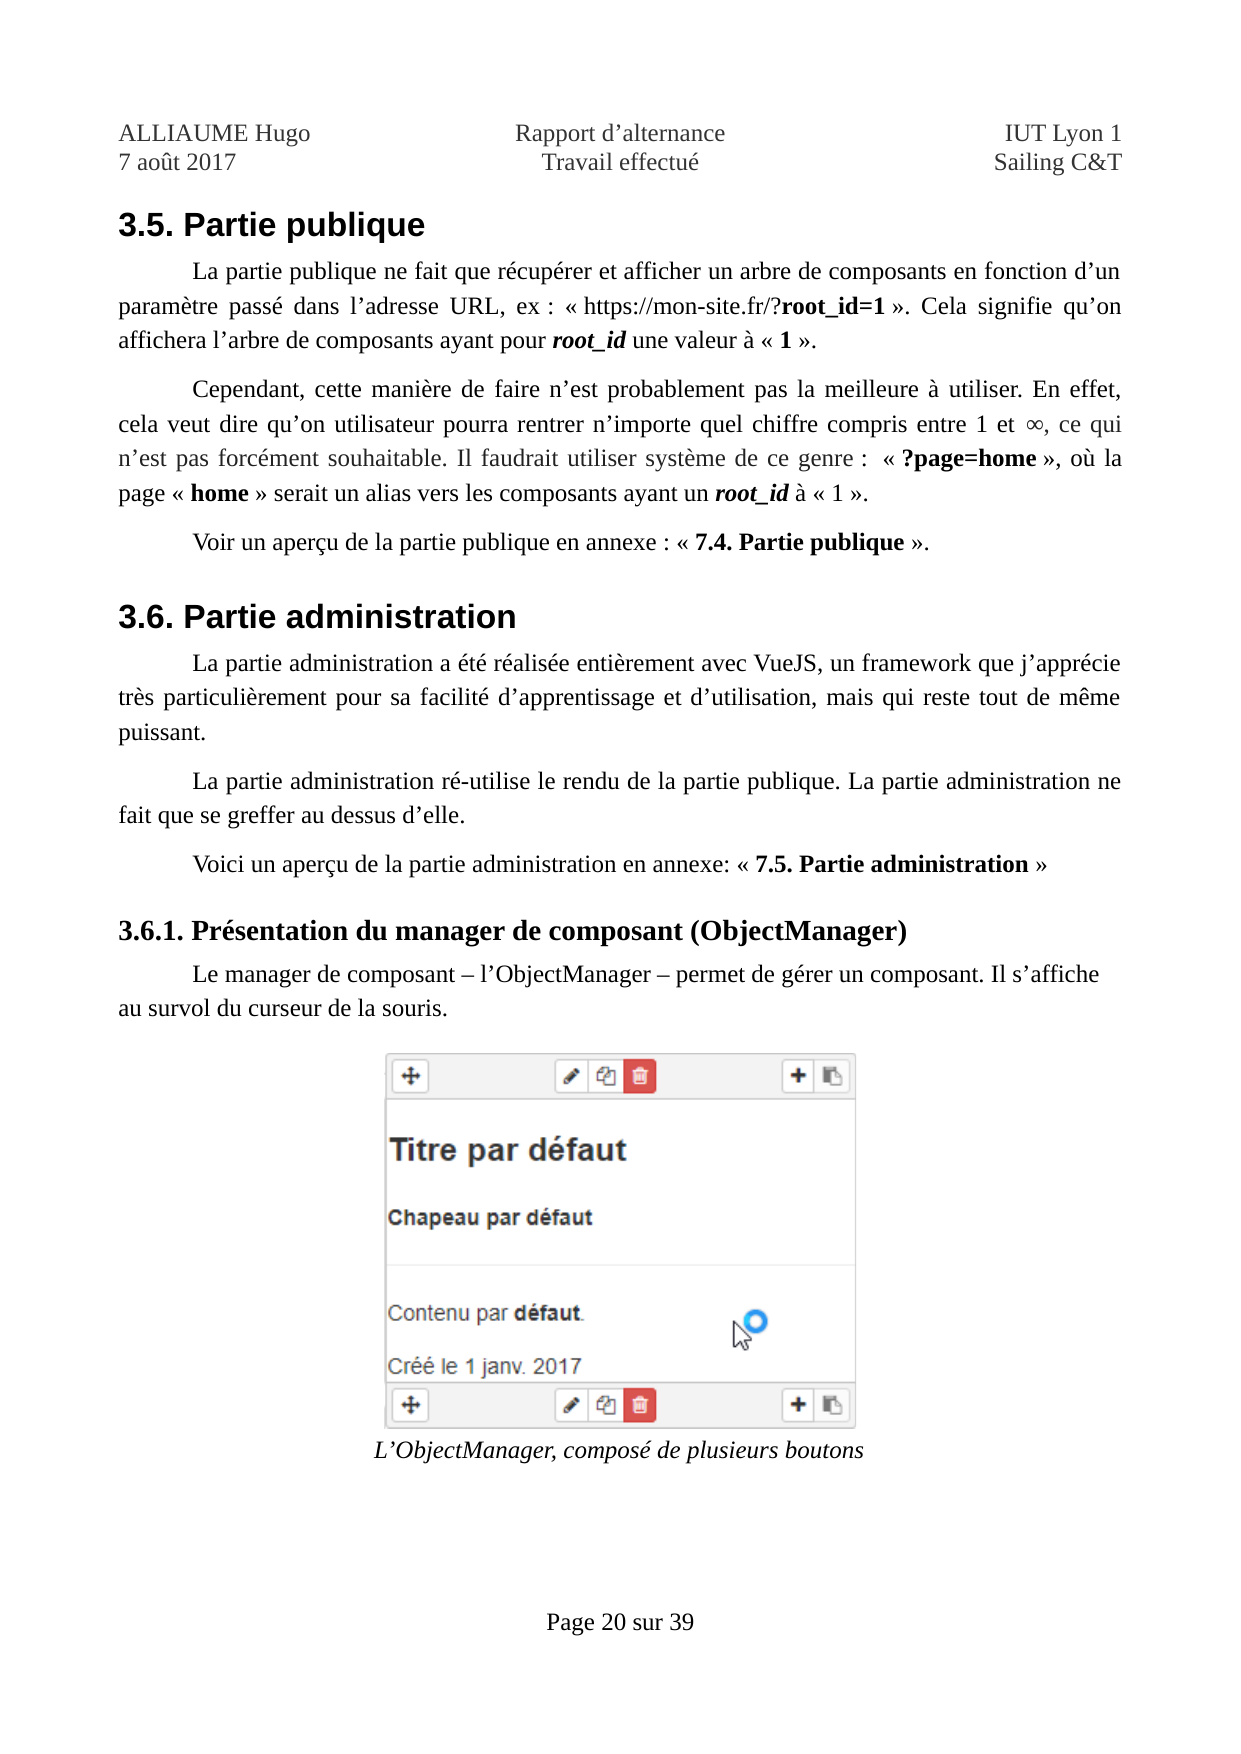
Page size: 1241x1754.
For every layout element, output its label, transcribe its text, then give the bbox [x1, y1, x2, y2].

text Cependant, cette manière de faire n’est probablement pas la meilleure à utiliser. En effet, cela veut dire qu’on utilisateur pourra rentrer n’importe quel chiffre compris entre 1 et ∞, ce qui n’est pas forcément souhaitable. Il faudrait utiliser système de ce genre : « ?page=home », où la page « home » serait un alias vers les composants ayant un root_id à « 1 ». [118, 374, 1122, 506]
text La partie administration ré-utilise le rendu de la partie publique. La partie administration ne fait que se greffer au dessus d’elle. [118, 766, 1122, 829]
text Voici un aperçu de la partie administration en annexe: « 7.5. Partie administration » [118, 849, 1122, 878]
text L’ObjectManager, composé de plusieurs boutons [118, 1435, 1122, 1464]
subtitle 3.6. Partie administration [118, 597, 1122, 635]
text Le manager de composant – l’ObjectManager – permet de gérer un composant. Il s’affiche au survol du curseur de la souris. [118, 959, 1122, 1022]
subtitle 3.5. Partie publique [118, 205, 1122, 244]
text Voir un aperçu de la partie publique en annexe : « 7.4. Partie publique ». [118, 527, 1122, 556]
text La partie administration a été réalisée entièrement avec VueJS, un framework que j’apprécie très particulièrement pour sa facilité d’apprentissage et d’utilisation, mais qui reste tout de même puissant. [118, 648, 1122, 746]
subtitle 3.6.1. Présentation du manager de composant (ObjectManager) [118, 913, 1122, 947]
picture [384, 1053, 857, 1429]
text La partie publique ne fait que récupérer et afficher un arbre de composants en fonction d’un paramètre passé dans l’adresse URL, ex : « https://mon-site.fr/?root_id=1 ». Cela signifie qu’on affichera l’arbre de composants ayant pour root_id une valeur à « 1 ». [118, 256, 1122, 354]
